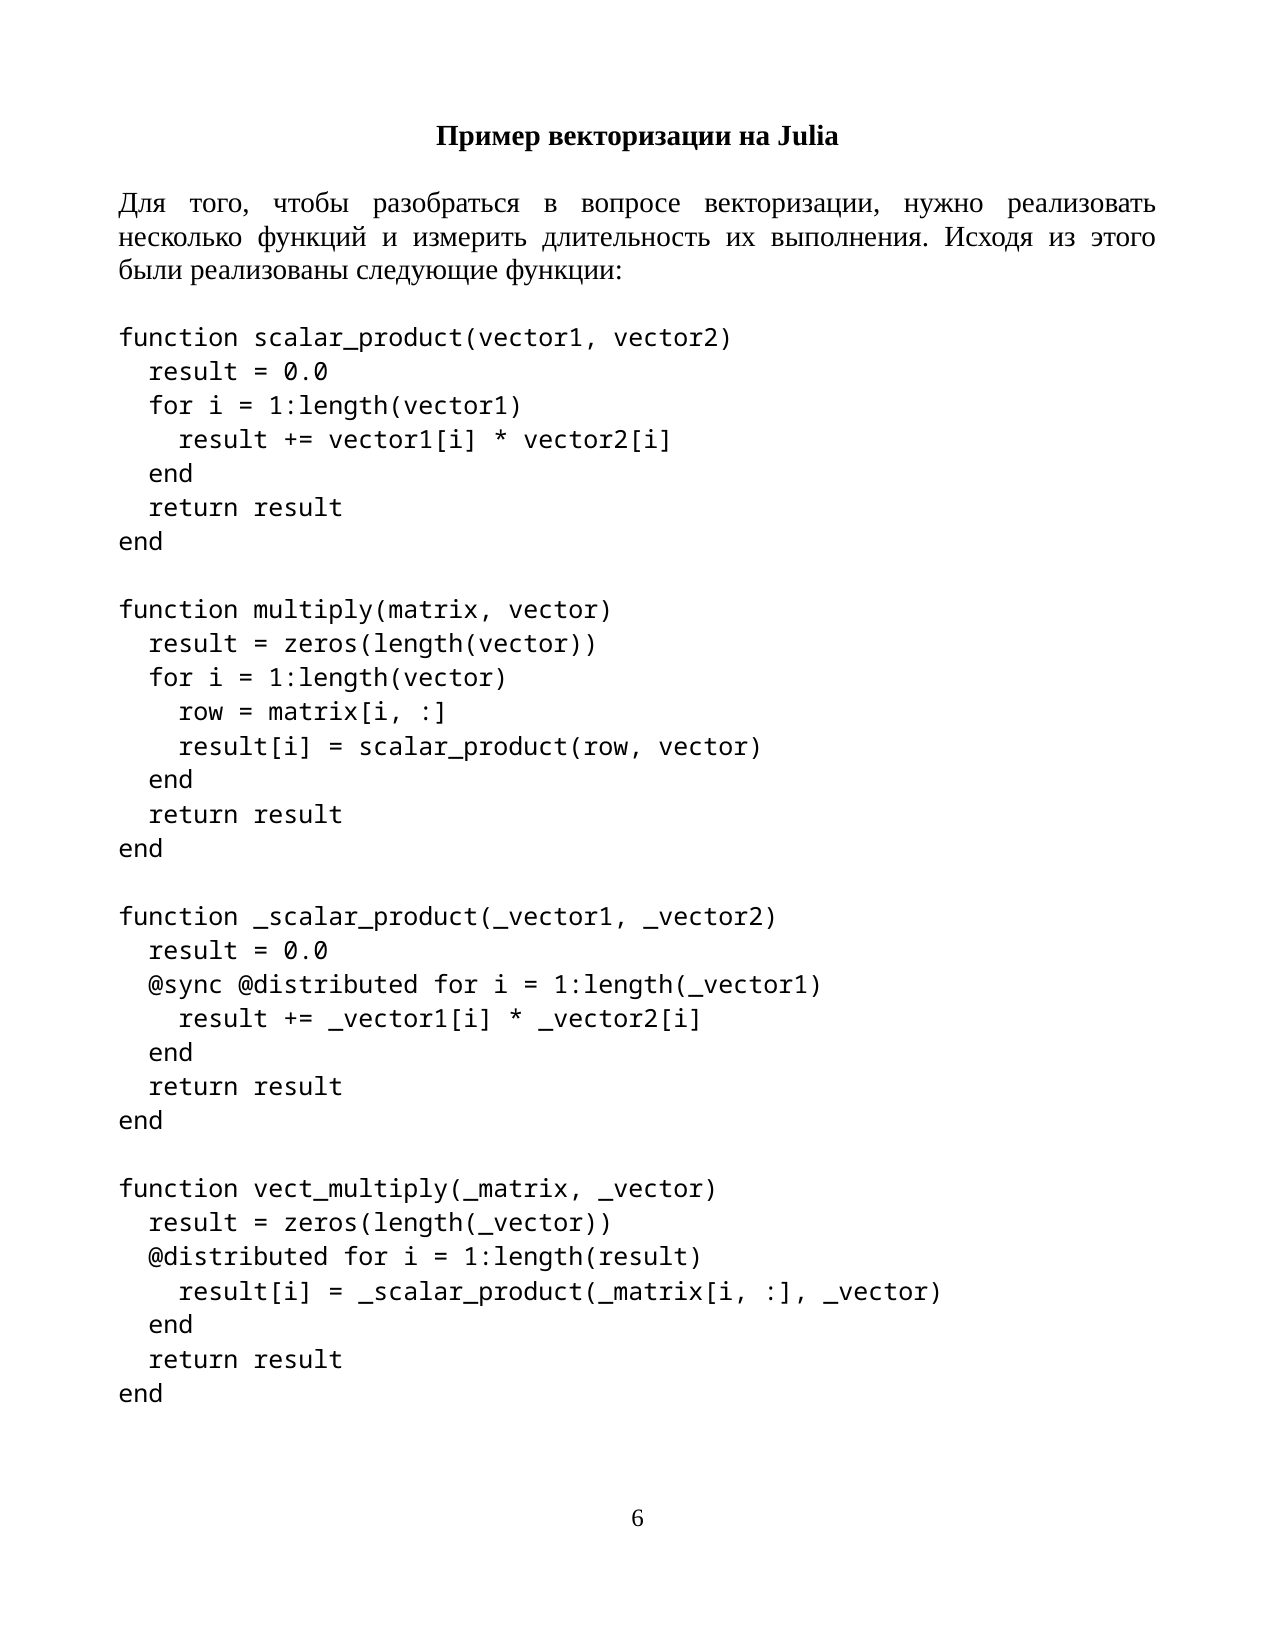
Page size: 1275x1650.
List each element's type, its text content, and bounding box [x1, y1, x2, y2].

text end [118, 1035, 1157, 1069]
text end [118, 456, 1157, 490]
text end [118, 1103, 1157, 1137]
text for i = 1:length(vector1) [118, 387, 1157, 422]
text result = zeros(length(_vector)) [118, 1205, 1157, 1239]
text function scalar_product(vector1, vector2) [118, 319, 1157, 353]
text result[i] = _scalar_product(_matrix[i, :], _vector) [118, 1273, 1157, 1307]
text return result [118, 796, 1157, 830]
text end [118, 1375, 1157, 1409]
text result = zeros(length(vector)) [118, 626, 1157, 660]
text end [118, 762, 1157, 796]
text for i = 1:length(vector) [118, 660, 1157, 694]
text function _scalar_product(_vector1, _vector2) [118, 898, 1157, 932]
text @distributed for i = 1:length(result) [118, 1239, 1157, 1273]
text row = matrix[i, :] [118, 694, 1157, 728]
text return result [118, 490, 1157, 524]
text result = 0.0 [118, 353, 1157, 387]
text end [118, 524, 1157, 558]
text result += _vector1[i] * _vector2[i] [118, 1001, 1157, 1035]
text result = 0.0 [118, 932, 1157, 967]
text end [118, 1307, 1157, 1341]
text function vect_multiply(_matrix, _vector) [118, 1171, 1157, 1205]
text Пример векторизации на Julia [118, 118, 1157, 152]
text return result [118, 1341, 1157, 1375]
text function multiply(matrix, vector) [118, 592, 1157, 626]
text end [118, 830, 1157, 864]
text return result [118, 1069, 1157, 1103]
text @sync @distributed for i = 1:length(_vector1) [118, 967, 1157, 1001]
text Для того, чтобы разобраться в вопросе векторизации, нужно реализовать несколько функций и измерить длительность их выполнения. Исходя из этого были реализованы следующие функции: [118, 185, 1157, 286]
text result[i] = scalar_product(row, vector) [118, 728, 1157, 762]
text result += vector1[i] * vector2[i] [118, 422, 1157, 456]
